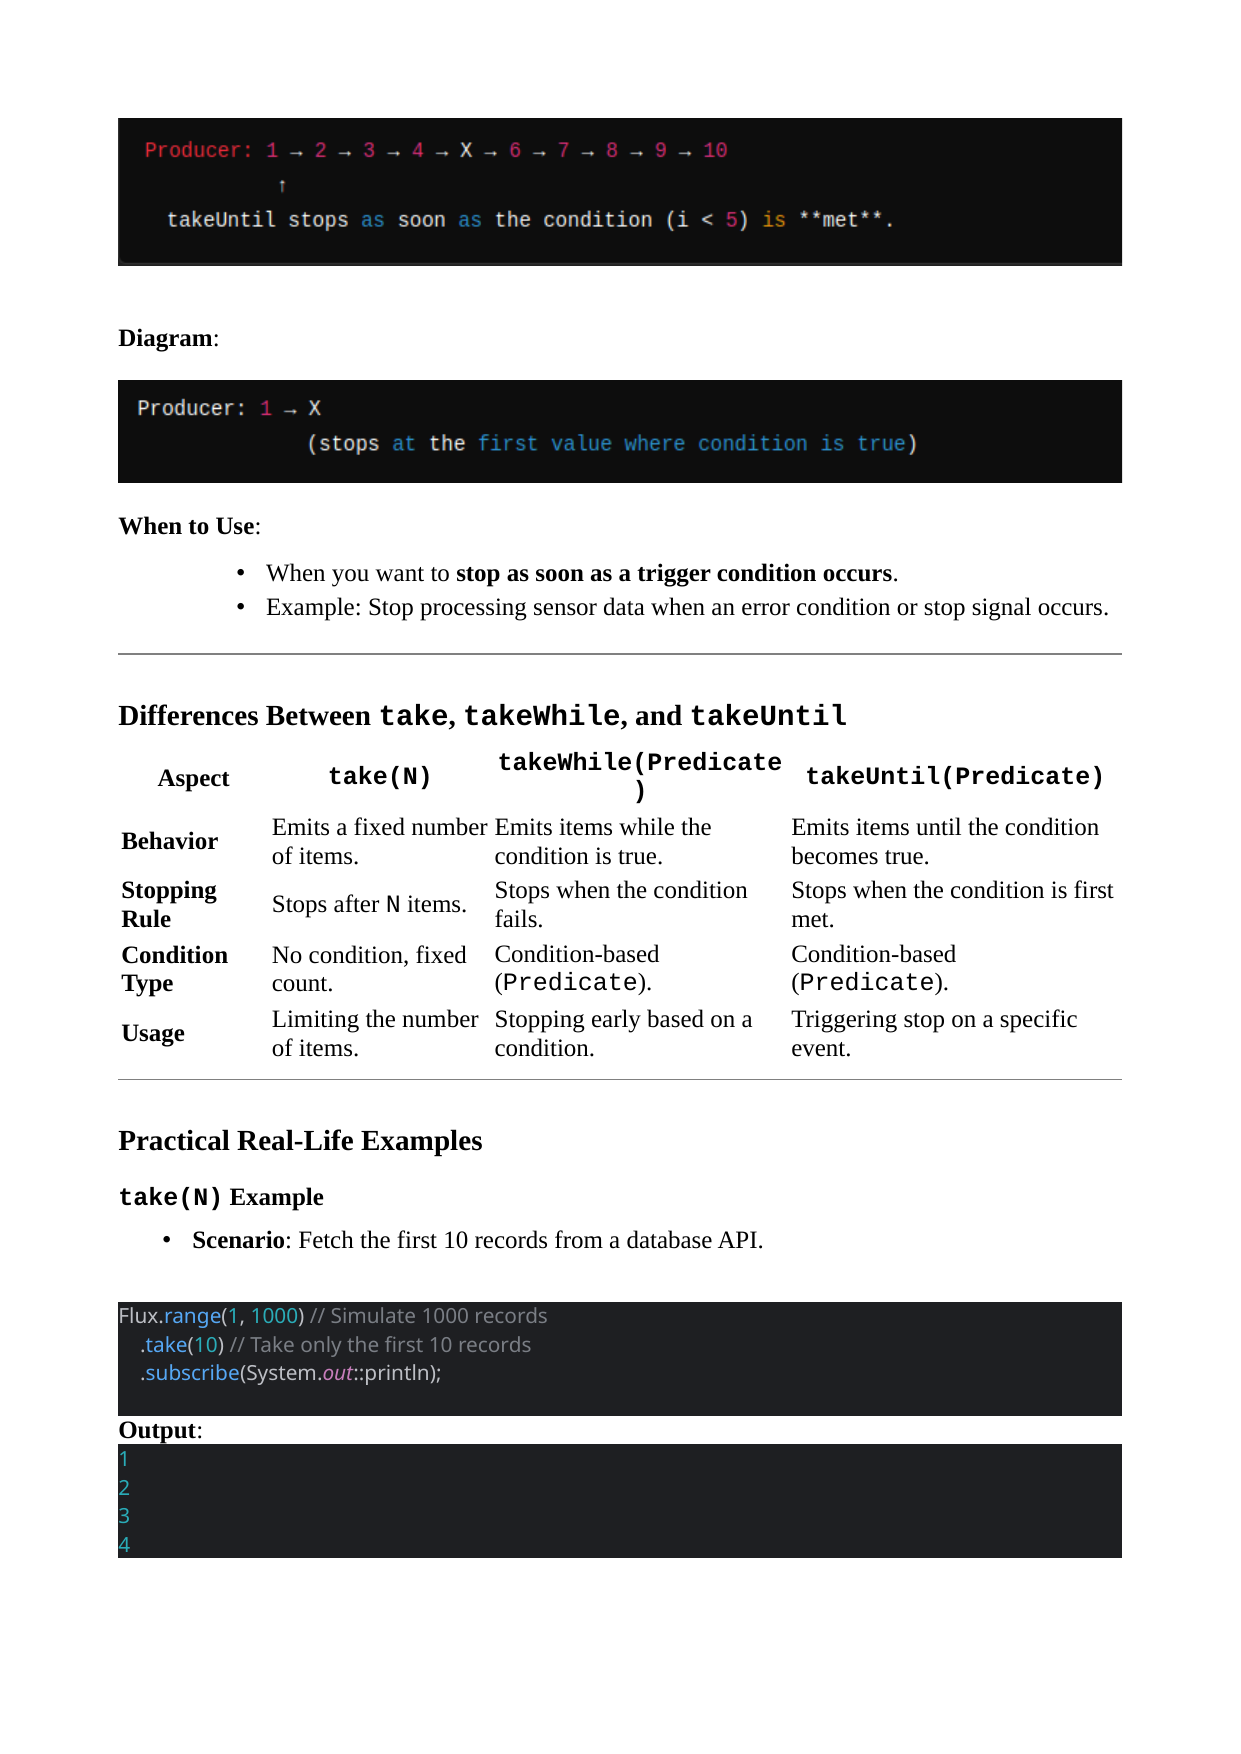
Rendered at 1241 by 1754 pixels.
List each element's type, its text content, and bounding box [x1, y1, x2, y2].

text 1 2 3 4 [118, 1444, 1122, 1558]
table_cell Emits items while the condition is true. [491, 809, 788, 872]
list Example: Stop processing sensor data when an error condition or stop signal occurs. [236, 592, 1122, 620]
table_cell Stops when the condition fails. [491, 873, 788, 936]
table_cell Stopping early based on a condition. [491, 1001, 788, 1064]
table_cell Emits a fixed number of items. [269, 809, 491, 872]
table_cell Triggering stop on a specific event. [788, 1001, 1122, 1064]
subtitle take(N) Example [118, 1182, 1122, 1213]
table_cell Limiting the number of items. [269, 1001, 491, 1064]
table_cell Condition Type [118, 936, 269, 1001]
list When you want to stop as soon as a trigger condition occurs. [236, 558, 1122, 587]
table_header takeWhile(Predicate) [491, 747, 788, 809]
table_cell Behavior [118, 809, 269, 872]
text Flux.range(1, 1000) // Simulate 1000 records .take(10) // Take only the first 10 records .subscribe(System.out::println); [118, 1302, 1122, 1416]
table_cell Stopping Rule [118, 873, 269, 936]
table_cell Usage [118, 1001, 269, 1064]
table_header Aspect [118, 747, 269, 809]
table_header take(N) [269, 747, 491, 809]
table_cell Stops when the condition is first met. [788, 873, 1122, 936]
picture [118, 380, 1123, 483]
table_header takeUntil(Predicate) [788, 747, 1122, 809]
picture [118, 118, 1123, 266]
text Output: [118, 1416, 1122, 1444]
table_cell Stops after N items. [269, 873, 491, 936]
list Scenario: Fetch the first 10 records from a database API. [162, 1225, 1122, 1254]
table_cell No condition, fixed count. [269, 936, 491, 1001]
subtitle Practical Real-Life Examples [118, 1123, 1122, 1157]
text When to Use: [118, 511, 1122, 540]
table_cell Condition-based (Predicate). [491, 936, 788, 1001]
table_cell Condition-based (Predicate). [788, 936, 1122, 1001]
text Diagram: [118, 323, 1122, 352]
subtitle Differences Between take, takeWhile, and takeUntil [118, 698, 1122, 734]
table_cell Emits items until the condition becomes true. [788, 809, 1122, 872]
